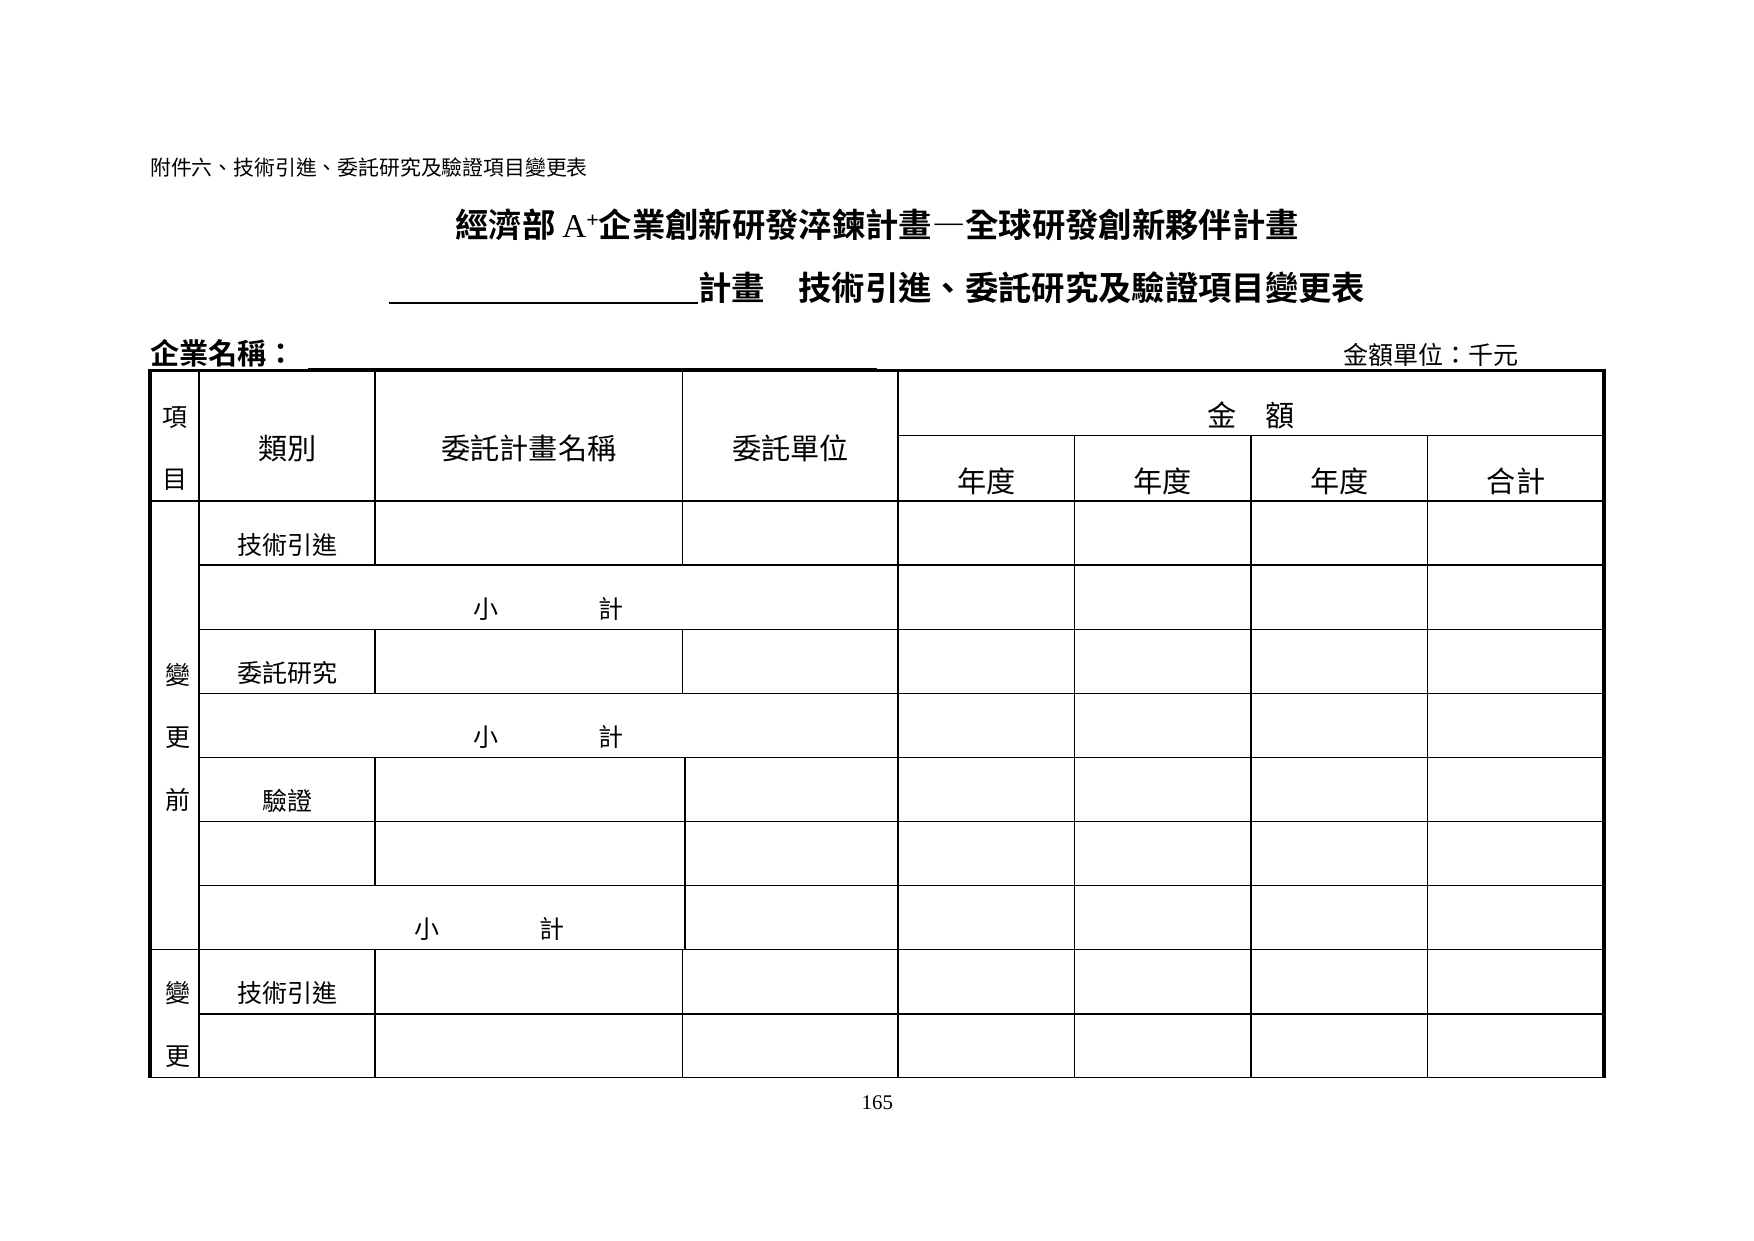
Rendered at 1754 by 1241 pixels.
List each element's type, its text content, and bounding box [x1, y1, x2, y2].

text 企業名稱： 金額單位：千元 [150, 307, 1604, 369]
table_cell [1075, 950, 1250, 1013]
table_cell 合計 [1428, 436, 1602, 500]
table_cell [683, 1015, 897, 1077]
table_cell [1428, 502, 1602, 564]
table_cell [200, 822, 374, 885]
table_cell [376, 1015, 682, 1077]
table_header 類別 [200, 372, 374, 500]
table_cell 小 計 [200, 886, 684, 949]
table_header 金 額 [899, 372, 1602, 435]
table_cell [899, 630, 1074, 692]
table_cell [376, 822, 684, 885]
table_cell 年度 [1075, 436, 1250, 500]
table_cell [1252, 566, 1427, 628]
table_cell [1075, 1015, 1250, 1077]
table_header 項目 [152, 372, 198, 500]
table_cell 變更 [152, 950, 198, 1077]
table_cell 變更前 [152, 502, 198, 949]
table_cell [1428, 950, 1602, 1013]
table_cell [1252, 630, 1427, 692]
table_cell [1075, 822, 1250, 885]
table_cell [200, 1015, 374, 1077]
table_cell [1075, 502, 1250, 564]
table_cell [1075, 694, 1250, 757]
table_cell [899, 1015, 1074, 1077]
table_cell [1428, 566, 1602, 628]
table_cell [1252, 694, 1427, 757]
table_cell [1075, 758, 1250, 821]
table_header 委託單位 [683, 372, 897, 500]
table_cell [1075, 566, 1250, 628]
table_cell [1428, 886, 1602, 949]
table_cell [899, 694, 1074, 757]
text 計畫 技術引進、委託研究及驗證項目變更表 [150, 244, 1604, 307]
table_cell [1252, 502, 1427, 564]
table_cell [376, 630, 682, 692]
table_cell [1252, 886, 1427, 949]
table_cell [686, 822, 897, 885]
table_cell [683, 630, 897, 692]
table_cell 驗證 [200, 758, 374, 821]
table_cell [686, 886, 897, 949]
table_cell [1428, 694, 1602, 757]
table_cell [899, 566, 1074, 628]
text 附件六、技術引進、委託研究及驗證項目變更表 [150, 151, 1604, 182]
table_cell [1252, 950, 1427, 1013]
table_cell [899, 950, 1074, 1013]
table_cell [376, 758, 684, 821]
table_cell [1252, 758, 1427, 821]
table_cell [376, 502, 682, 564]
table_cell 小 計 [200, 566, 897, 628]
table_cell [1252, 822, 1427, 885]
table_cell [683, 502, 897, 564]
table_cell [899, 822, 1074, 885]
table_cell [1428, 822, 1602, 885]
text 經濟部A+企業創新研發淬鍊計畫—全球研發創新夥伴計畫 [150, 182, 1604, 244]
table_cell [899, 502, 1074, 564]
table_cell [376, 950, 682, 1013]
table_cell [1428, 758, 1602, 821]
table_cell 委託研究 [200, 630, 374, 692]
table_cell 技術引進 [200, 950, 374, 1013]
table_cell [1075, 886, 1250, 949]
table_cell 年度 [899, 436, 1074, 500]
table_cell [899, 886, 1074, 949]
table_cell [683, 950, 897, 1013]
table_cell [1428, 1015, 1602, 1077]
table_cell [686, 758, 897, 821]
table_cell 年度 [1252, 436, 1427, 500]
table_cell [899, 758, 1074, 821]
table_cell 技術引進 [200, 502, 374, 564]
table_cell [1252, 1015, 1427, 1077]
table_cell 小 計 [200, 694, 897, 757]
table_cell [1428, 630, 1602, 692]
table_cell [1075, 630, 1250, 692]
table_header 委託計畫名稱 [376, 372, 682, 500]
